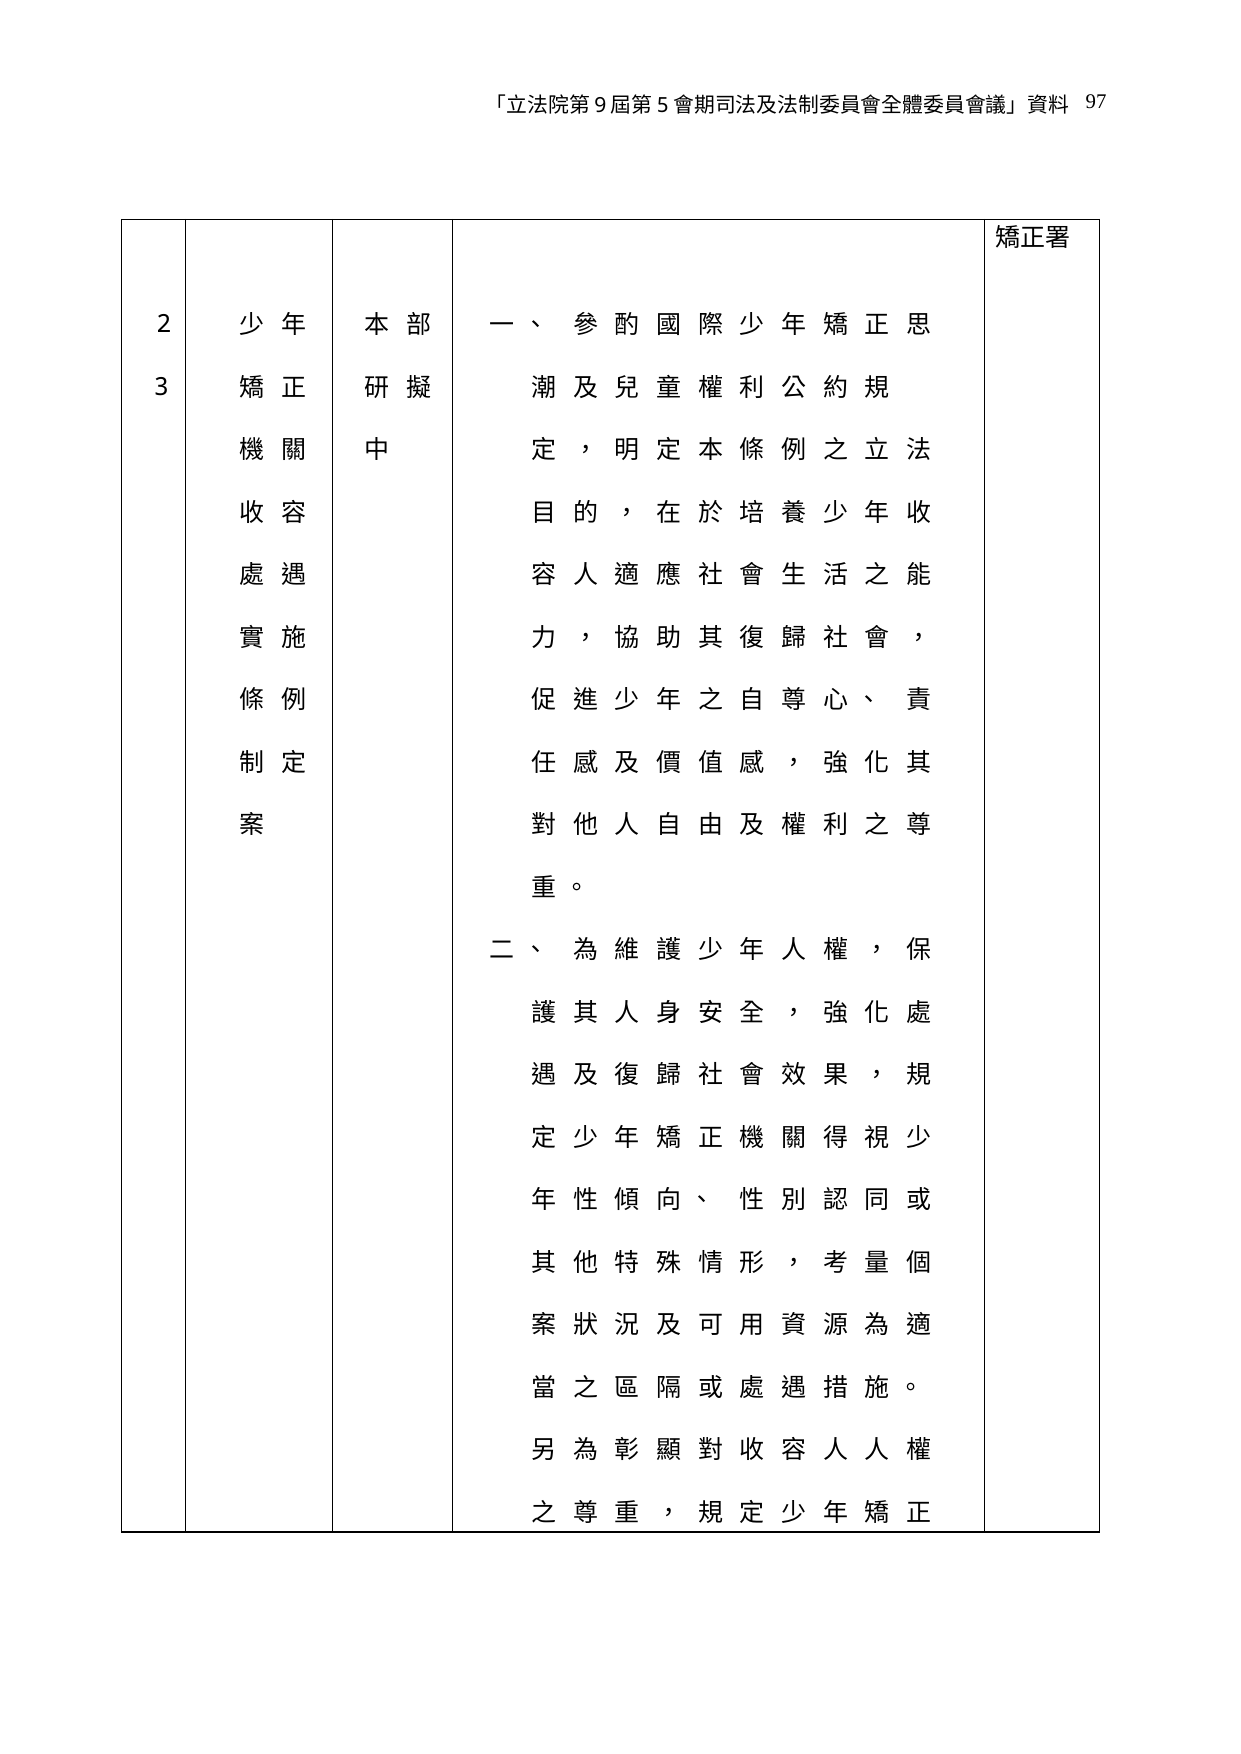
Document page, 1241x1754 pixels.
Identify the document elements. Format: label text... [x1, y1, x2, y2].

table_cell 少年矯正機關收容處遇實施條例制定案 [186, 220, 332, 1531]
table_cell 本部 研擬中 [333, 220, 452, 1531]
table_cell 矯正署 [985, 220, 1099, 1531]
table_cell 23 [122, 220, 185, 1531]
table_cell 一、參酌國際少年矯正思潮及兒童權利公約規定，明定本條例之立法目的，在於培養少年收容人適應社會生活之能力，協助其復歸社會，促進少年之自尊心、責任感及價值感，強化其對他人自由及權利之尊重。 二、為維護少年人權，保護其人身安全，強化處遇及復歸社會效果，規定少年矯正機關得視少年性傾向、性別認同或其他特殊情形，考量個案狀況及可用資源為適當之區隔或處遇措施。另為彰顯對收容人人權之尊重，規定少年矯正 [453, 220, 984, 1531]
